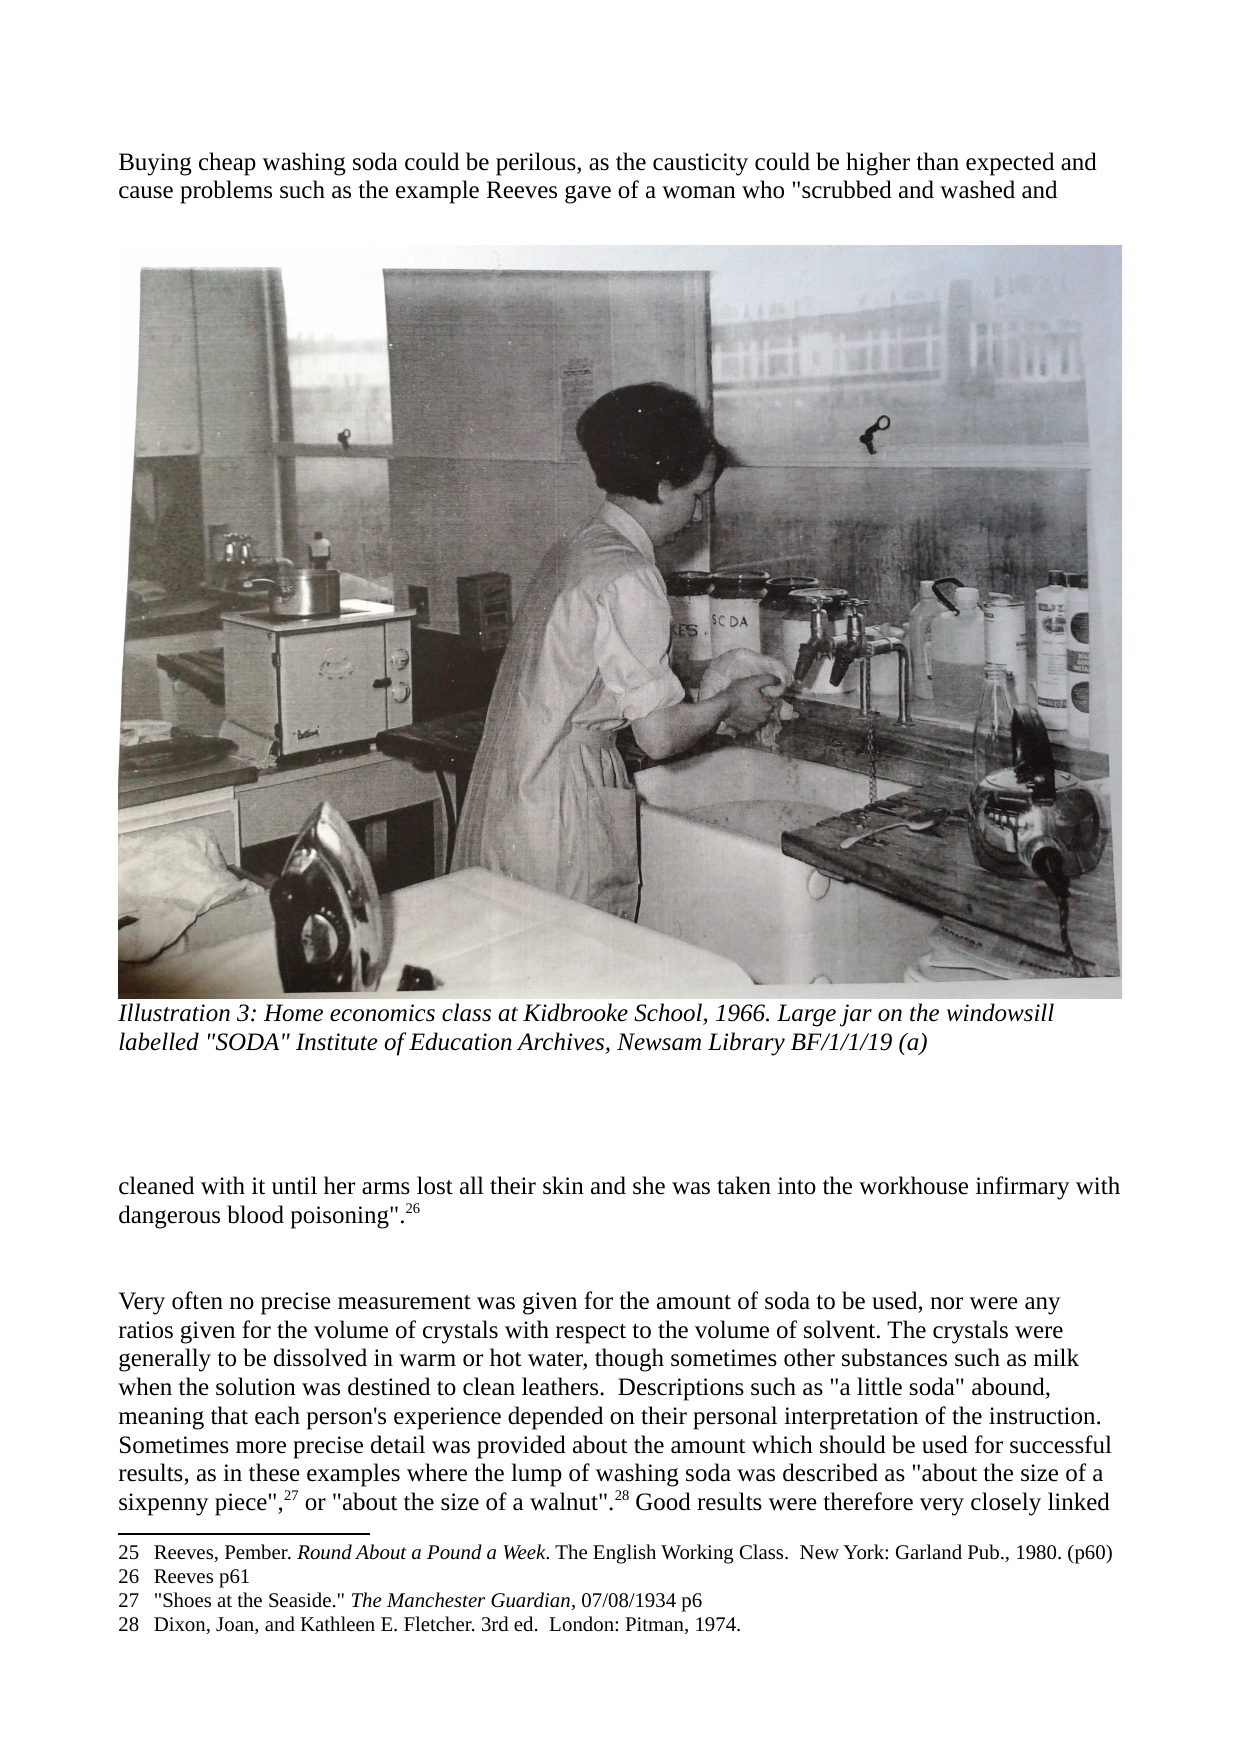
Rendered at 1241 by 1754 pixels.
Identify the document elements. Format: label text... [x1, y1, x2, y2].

text Dixon, Joan, and Kathleen E. Fletcher. 3rd ed. London: Pitman, 1974. [118, 1612, 1122, 1636]
text Buying cheap washing soda could be perilous, as the causticity could be higher than expected and cause problems such as the example Reeves gave of a woman who "scrubbed and washed and [118, 147, 1122, 204]
text "Shoes at the Seaside." The Manchester Guardian, 07/08/1934 p6 [118, 1588, 1122, 1612]
text Reeves p61 [118, 1564, 1122, 1588]
text cleaned with it until her arms lost all their skin and she was taken into the workhouse infirmary with dangerous blood poisoning". [118, 1171, 1122, 1228]
text Very often no precise measurement was given for the amount of soda to be used, nor were any ratios given for the volume of crystals with respect to the volume of solvent. The crystals were generally to be dissolved in warm or hot water, though sometimes other substances such as milk when the solution was destined to clean leathers. Descriptions such as "a little soda" abound, meaning that each person's experience depended on their personal interpretation of the instruction. Sometimes more precise detail was provided about the amount which should be used for successful results, as in these examples where the lump of washing soda was described as "about the size of a sixpenny piece", or "about the size of a walnut". Good results were therefore very closely linked [118, 1286, 1122, 1516]
picture [118, 245, 1123, 999]
text Illustration 3: Home economics class at Kidbrooke School, 1966. Large jar on the windowsill labelled "SODA" Institute of Education Archives, Newsam Library BF/1/1/19 (a) [118, 999, 1122, 1056]
text Reeves, Pember. Round About a Pound a Week. The English Working Class. New York: Garland Pub., 1980. (p60) [118, 1539, 1122, 1564]
